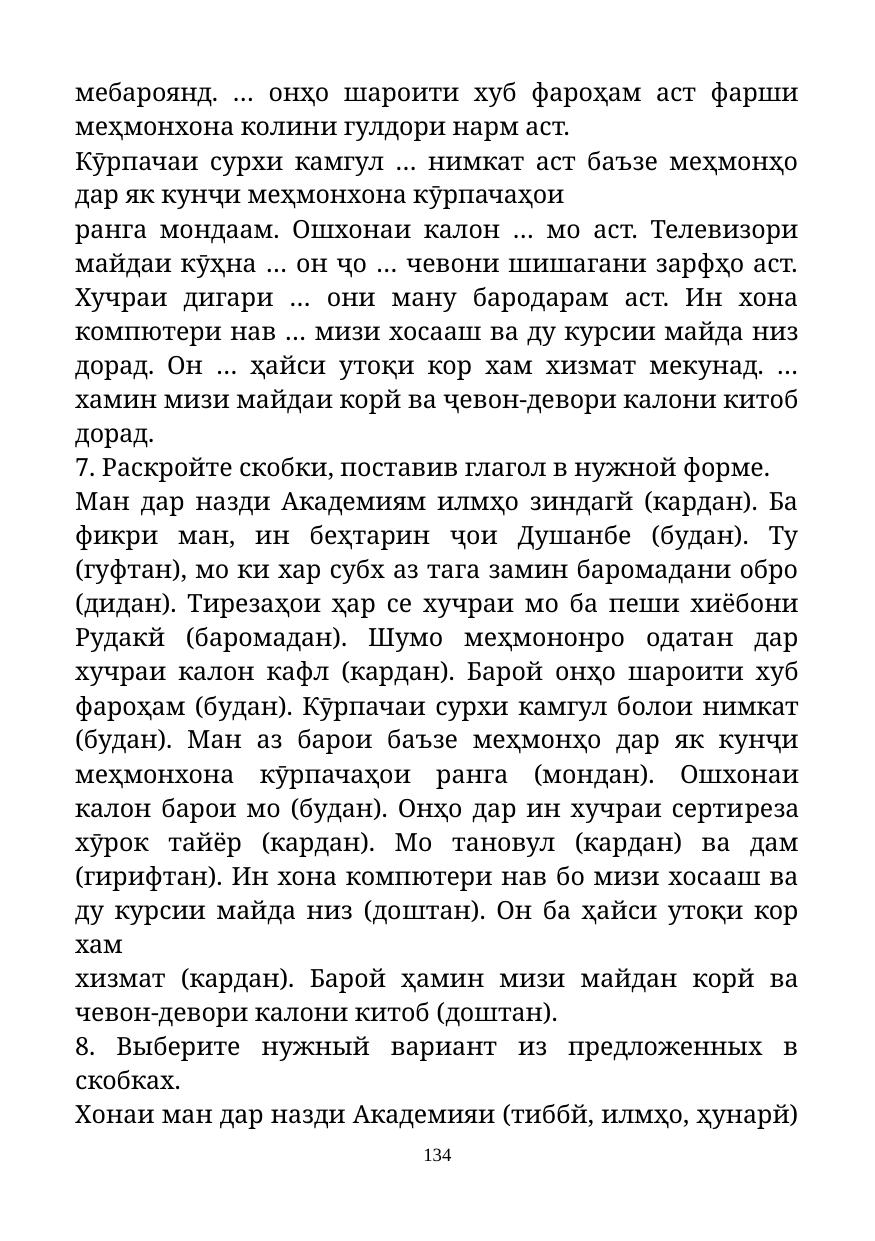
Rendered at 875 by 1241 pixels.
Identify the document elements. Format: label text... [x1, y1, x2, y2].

text хизмат (кардан). Барой ҳамин мизи майдан корй ва чевон-девори калони китоб (доштан). [75, 961, 799, 1029]
text ранга мондаам. Ошхонаи калон … мо аст. Телевизори майдаи кӯҳна … он ҷо … чевони шишагани зарфҳо аст. Хучраи дигари … они ману бародарам аст. Ин хона компютери нав … мизи хосааш ва ду курсии майда низ дорад. Он … ҳайси утоқи кор хам хизмат мекунад. … хамин мизи майдаи корй ва ҷевон-девори калони китоб дорад. [75, 211, 799, 450]
text Ман дар назди Академиям илмҳо зиндагй (кардан). Ба фикри ман, ин беҳтарин ҷои Душанбе (будан). Ту (гуфтан), мо ки хар субх аз тага замин баромадани обро (дидан). Тирезаҳои ҳар се хучраи мо ба пеши хиёбони Рудакй (баромадан). Шумо меҳмононро одатан дар хучраи калон кафл (кардан). Барой онҳо шароити хуб фароҳам (бу­дан). Кӯрпачаи сурхи камгул болои нимкат (будан). Ман аз барои баъзе меҳмонҳо дар як кунҷи меҳмонхона кӯрпачаҳои ранга (мон­дан). Ошхонаи калон барои мо (будан). Онҳо дар ин хучраи серти­реза хӯрок тайёр (кардан). Мо тановул (кардан) ва дам (гирифтан). Ин хона компютери нав бо мизи хосааш ва ду курсии майда низ (до­штан). Он ба ҳайси утоқи кор хам [75, 484, 799, 961]
text 8. Выберите нужный вариант из предложенных в скобках. [75, 1029, 799, 1097]
text Хонаи ман дар назди Академияи (тиббй, илмҳо, ҳунарй) [75, 1097, 799, 1131]
text Кӯрпачаи сурхи камгул … нимкат аст баъзе меҳмонҳо дар як кунҷи меҳмонхона кӯрпачаҳои [75, 143, 799, 211]
text мебароянд. … онҳо шароити хуб фароҳам аст фарши меҳмонхона колини гулдори нарм аст. [75, 75, 799, 143]
text 7. Раскройте скобки, поставив глагол в нужной форме. [75, 450, 799, 484]
